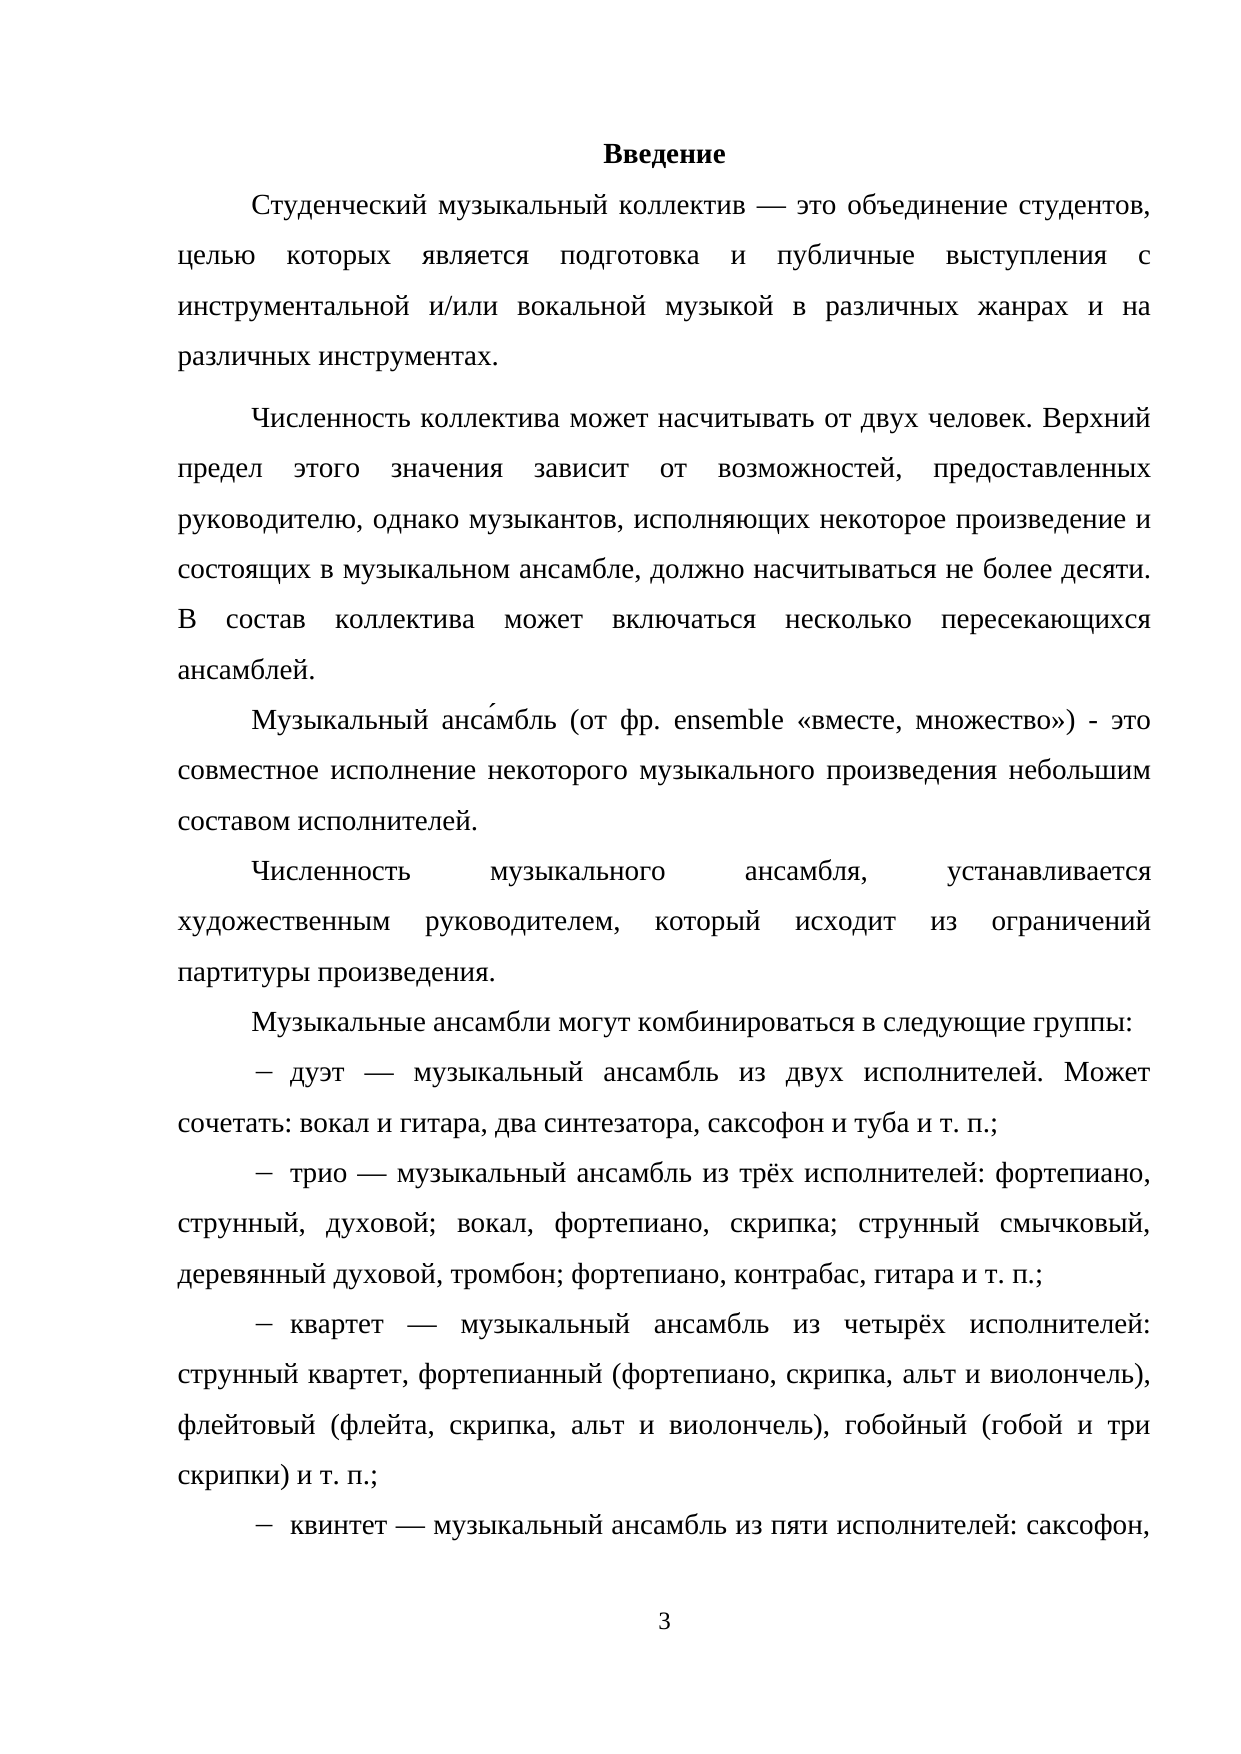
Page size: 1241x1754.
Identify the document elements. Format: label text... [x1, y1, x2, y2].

list квинтет — музыкальный ансамбль из пяти исполнителей: саксофон, [177, 1507, 1152, 1541]
text Музыкальные ансамбли могут комбинироваться в следующие группы: [177, 1004, 1152, 1037]
text Музыкальный анса́мбль (от фр. ensemble «вместе, множество») - это совместное исполнение некоторого музыкального произведения небольшим составом исполнителей. [177, 702, 1152, 836]
text Численность коллектива может насчитывать от двух человек. Верхний предел этого значения зависит от возможностей, предоставленных руководителю, однако музыкантов, исполняющих некоторое произведение и состоящих в музыкальном ансамбле, должно насчитываться не более десяти. В состав коллектива может включаться несколько пересекающихся ансамблей. [177, 400, 1152, 685]
text Студенческий музыкальный коллектив — это объединение студентов, целью которых является подготовка и публичные выступления с инструментальной и/или вокальной музыкой в различных жанрах и на различных инструментах. [177, 187, 1152, 372]
list трио — музыкальный ансамбль из трёх исполнителей: фортепиано, струнный, духовой; вокал, фортепиано, скрипка; струнный смычковый, деревянный духовой, тромбон; фортепиано, контрабас, гитара и т. п.; [177, 1155, 1152, 1289]
text Численность музыкального ансамбля, устанавливается художественным руководителем, который исходит из ограничений партитуры произведения. [177, 853, 1152, 987]
subtitle Введение [177, 136, 1152, 169]
list квартет — музыкальный ансамбль из четырёх исполнителей: струнный квартет, фортепианный (фортепиано, скрипка, альт и виолончель), флейтовый (флейта, скрипка, альт и виолончель), гобойный (гобой и три скрипки) и т. п.; [177, 1306, 1152, 1491]
list дуэт — музыкальный ансамбль из двух исполнителей. Может сочетать: вокал и гитара, два синтезатора, саксофон и туба и т. п.; [177, 1054, 1152, 1138]
